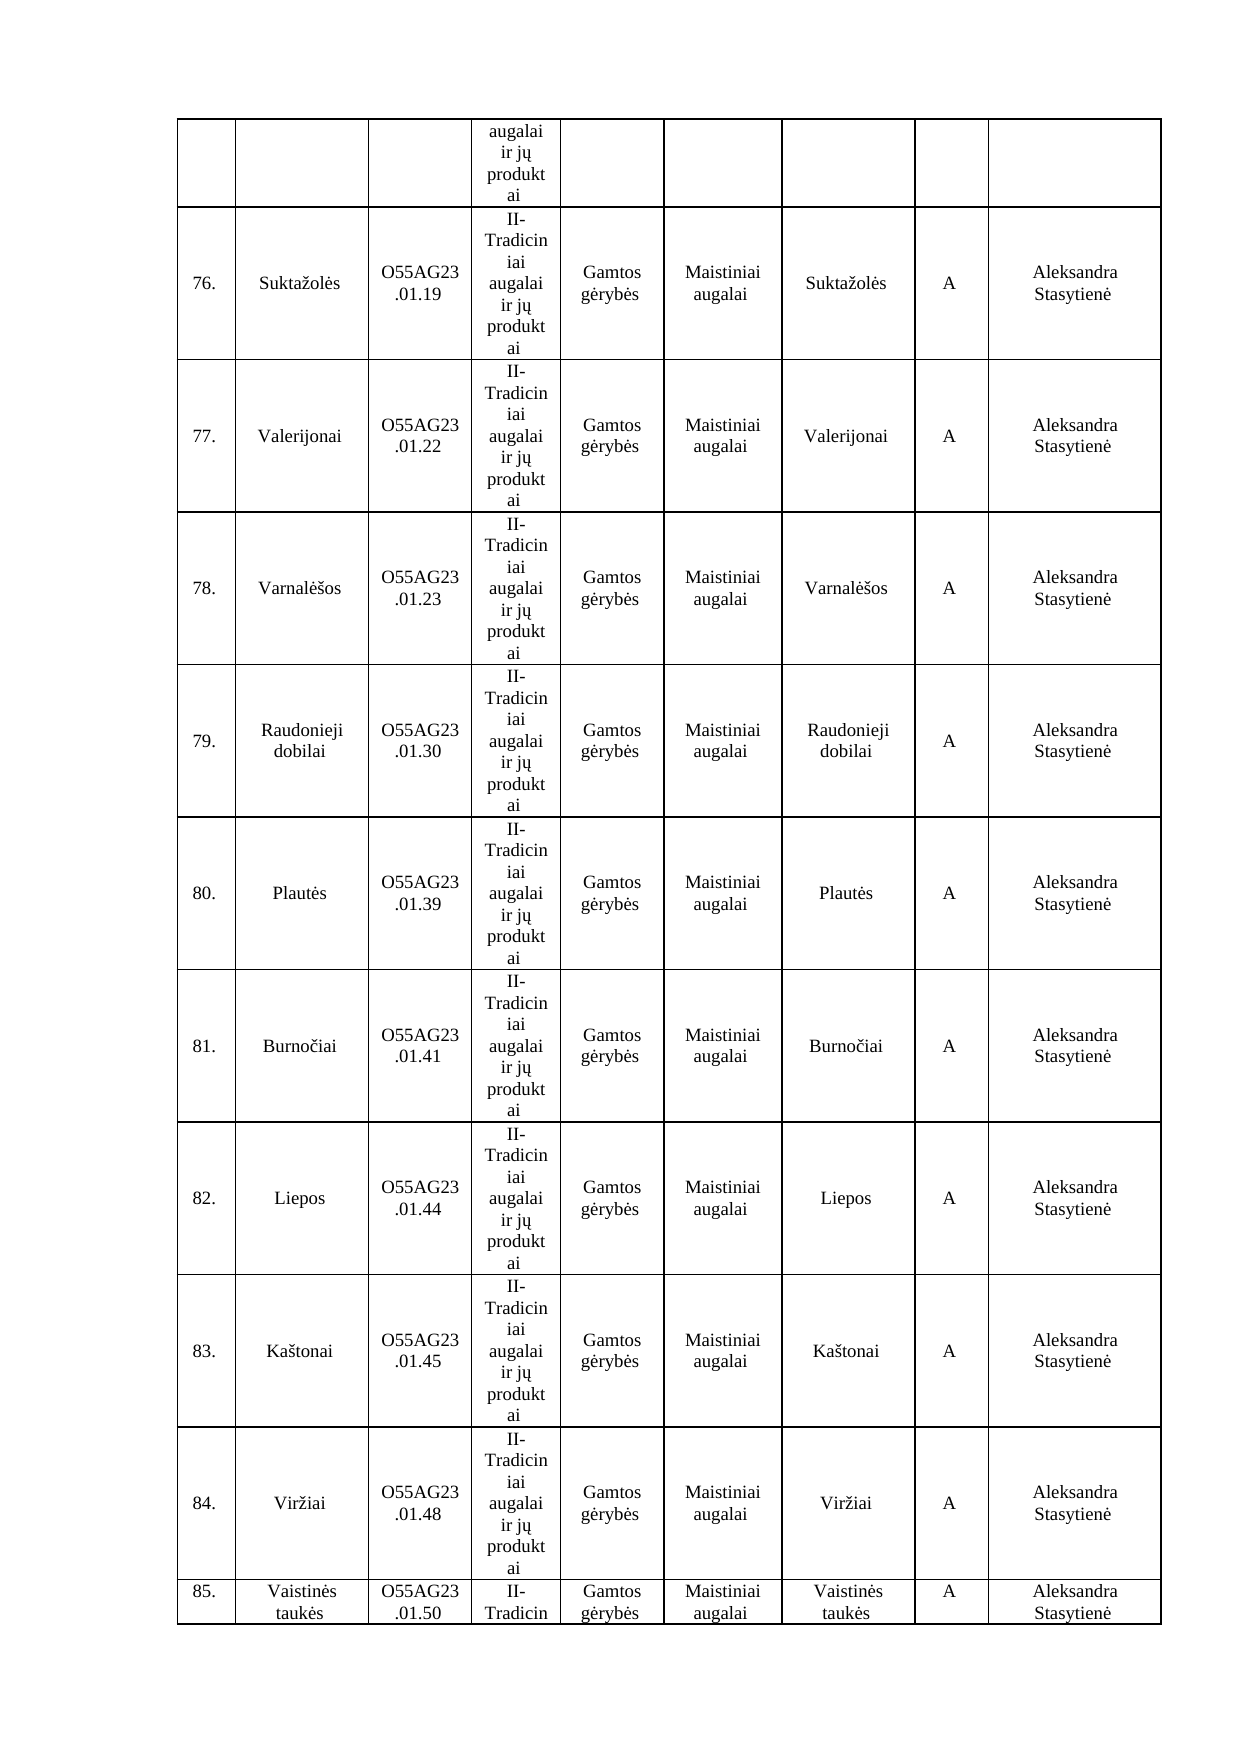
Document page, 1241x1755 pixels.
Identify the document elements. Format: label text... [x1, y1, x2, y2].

table_cell Varnalėšos [783, 513, 914, 663]
table_cell Maistiniai augalai [665, 513, 781, 663]
table_cell Aleksandra Stasytienė [989, 360, 1160, 511]
table_cell O55AG23.01.44 [369, 1123, 471, 1273]
table_cell Maistiniai augalai [665, 1123, 781, 1273]
table_cell Aleksandra Stasytienė [989, 665, 1160, 816]
table_cell Raudonieji dobilai [236, 665, 368, 816]
table_cell Kaštonai [236, 1275, 368, 1426]
table_cell O55AG23.01.41 [369, 970, 471, 1121]
table_cell [369, 120, 471, 206]
table_cell Valerijonai [783, 360, 914, 511]
table_cell Maistiniai augalai [665, 1275, 781, 1426]
table_cell Suktažolės [783, 208, 914, 358]
table_cell 83. [178, 1275, 235, 1426]
table_cell Suktažolės [236, 208, 368, 358]
table_cell II-Tradiciniai augalai ir jų produktai [472, 970, 560, 1121]
table_cell Gamtos gėrybės [561, 1123, 663, 1273]
table_cell A [916, 360, 988, 511]
table_cell 85. [178, 1580, 235, 1623]
table_cell Aleksandra Stasytienė [989, 513, 1160, 663]
table_cell O55AG23.01.45 [369, 1275, 471, 1426]
table_cell [178, 120, 235, 206]
table_cell II-Tradiciniai augalai ir jų produktai [472, 513, 560, 663]
table_cell A [916, 1275, 988, 1426]
table_cell II-Tradicin [472, 1580, 560, 1623]
table_cell Aleksandra Stasytienė [989, 1123, 1160, 1273]
table_cell A [916, 1580, 988, 1623]
table_cell 77. [178, 360, 235, 511]
table_cell Aleksandra Stasytienė [989, 1580, 1160, 1623]
table_cell [665, 120, 781, 206]
table_cell Gamtos gėrybės [561, 665, 663, 816]
table_cell A [916, 1123, 988, 1273]
table_cell Maistiniai augalai [665, 1428, 781, 1578]
table_cell Maistiniai augalai [665, 818, 781, 968]
table_cell [236, 120, 368, 206]
table_cell Liepos [236, 1123, 368, 1273]
table_cell [561, 120, 663, 206]
table_cell 80. [178, 818, 235, 968]
table_cell A [916, 665, 988, 816]
table_cell Valerijonai [236, 360, 368, 511]
table_cell 76. [178, 208, 235, 358]
table_cell A [916, 513, 988, 663]
table_cell Gamtos gėrybės [561, 970, 663, 1121]
table_cell O55AG23.01.50 [369, 1580, 471, 1623]
table_cell Maistiniai augalai [665, 1580, 781, 1623]
table_cell 79. [178, 665, 235, 816]
table_cell Vaistinės taukės [236, 1580, 368, 1623]
table_cell 78. [178, 513, 235, 663]
table_cell O55AG23.01.22 [369, 360, 471, 511]
table_cell 82. [178, 1123, 235, 1273]
table_cell II-Tradiciniai augalai ir jų produktai [472, 1123, 560, 1273]
table_cell II-Tradiciniai augalai ir jų produktai [472, 360, 560, 511]
table_cell O55AG23.01.30 [369, 665, 471, 816]
table_cell Maistiniai augalai [665, 208, 781, 358]
table_cell Maistiniai augalai [665, 970, 781, 1121]
table_cell Viržiai [783, 1428, 914, 1578]
table_cell Varnalėšos [236, 513, 368, 663]
table_cell O55AG23.01.39 [369, 818, 471, 968]
table_cell Kaštonai [783, 1275, 914, 1426]
table_cell [989, 120, 1160, 206]
table_cell Gamtos gėrybės [561, 208, 663, 358]
table_cell Burnočiai [783, 970, 914, 1121]
table_cell [783, 120, 914, 206]
table_cell Aleksandra Stasytienė [989, 818, 1160, 968]
table_cell Viržiai [236, 1428, 368, 1578]
table_cell Gamtos gėrybės [561, 1428, 663, 1578]
table_cell Vaistinės taukės [783, 1580, 914, 1623]
table_cell [916, 120, 988, 206]
table_cell Gamtos gėrybės [561, 818, 663, 968]
table_cell II-Tradiciniai augalai ir jų produktai [472, 1428, 560, 1578]
table_cell II-Tradiciniai augalai ir jų produktai [472, 1275, 560, 1426]
table_cell II-Tradiciniai augalai ir jų produktai [472, 208, 560, 358]
table_cell 84. [178, 1428, 235, 1578]
table_cell Aleksandra Stasytienė [989, 1275, 1160, 1426]
table_cell Aleksandra Stasytienė [989, 1428, 1160, 1578]
table_cell Raudonieji dobilai [783, 665, 914, 816]
table_cell II-Tradiciniai augalai ir jų produktai [472, 665, 560, 816]
table_cell O55AG23.01.19 [369, 208, 471, 358]
table_cell A [916, 208, 988, 358]
table_cell Burnočiai [236, 970, 368, 1121]
table_cell Liepos [783, 1123, 914, 1273]
table_cell Aleksandra Stasytienė [989, 970, 1160, 1121]
table_cell Plautės [783, 818, 914, 968]
table_cell A [916, 1428, 988, 1578]
table_cell Gamtos gėrybės [561, 513, 663, 663]
table_cell O55AG23.01.23 [369, 513, 471, 663]
table_cell O55AG23.01.48 [369, 1428, 471, 1578]
table_cell Maistiniai augalai [665, 665, 781, 816]
table_cell II-Tradiciniai augalai ir jų produktai [472, 818, 560, 968]
table_cell Plautės [236, 818, 368, 968]
table_cell 81. [178, 970, 235, 1121]
table_cell augalai ir jų produktai [472, 120, 560, 206]
table_cell A [916, 970, 988, 1121]
table_cell A [916, 818, 988, 968]
table_cell Aleksandra Stasytienė [989, 208, 1160, 358]
table_cell Gamtos gėrybės [561, 1275, 663, 1426]
table_cell Gamtos gėrybės [561, 1580, 663, 1623]
table_cell Maistiniai augalai [665, 360, 781, 511]
table_cell Gamtos gėrybės [561, 360, 663, 511]
